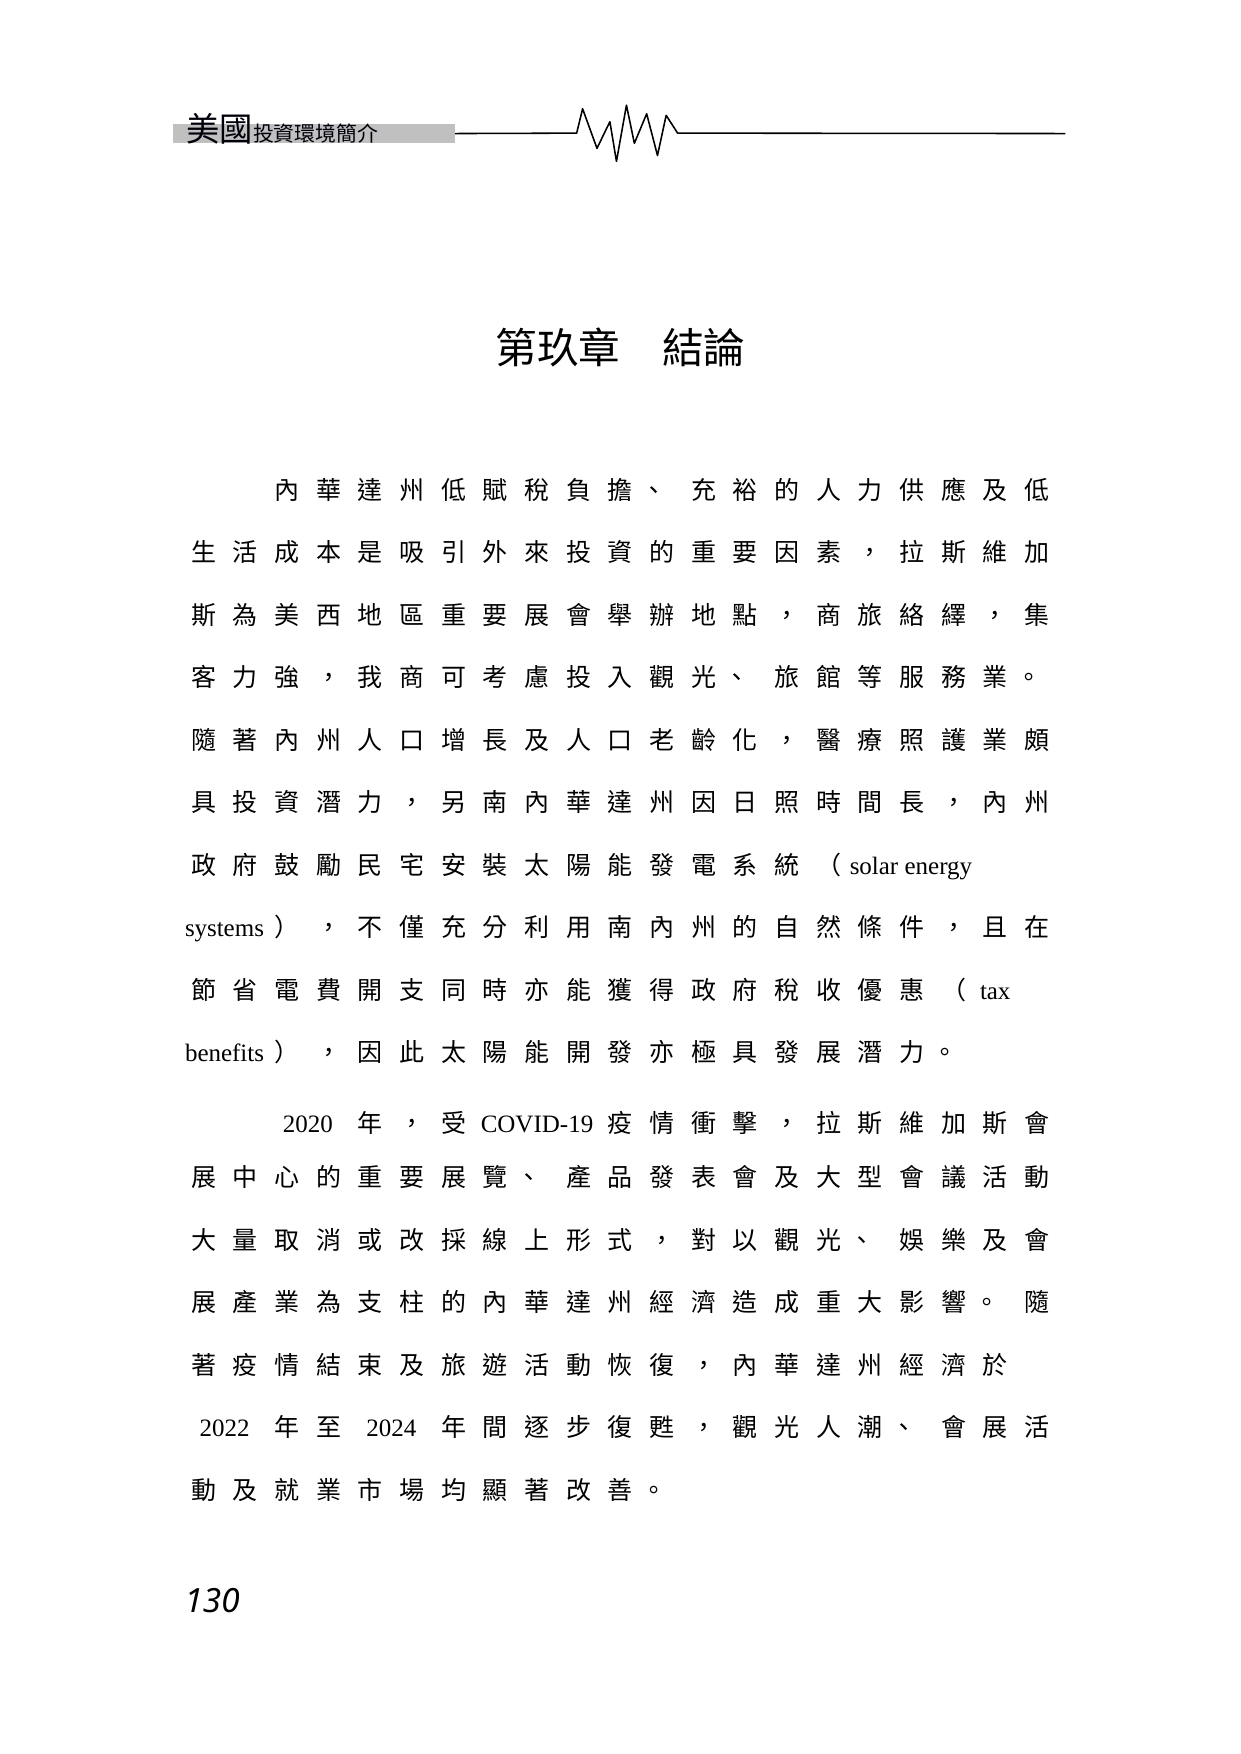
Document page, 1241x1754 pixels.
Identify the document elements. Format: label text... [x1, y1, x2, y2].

text 2020年，受COVID-19疫情衝擊，拉斯維加斯會展中心的重要展覽、產品發表會及大型會議活動大量取消或改採線上形式，對以觀光、娛樂及會展產業為支柱的內華達州經濟造成重大影響。隨著疫情結束及旅遊活動恢復，內華達州經濟於2022年至2024年間逐步復甦，觀光人潮、會展活動及就業市場均顯著改善。 [183, 1072, 1058, 1509]
text 內華達州低賦稅負擔、充裕的人力供應及低生活成本是吸引外來投資的重要因素，拉斯維加斯為美西地區重要展會舉辦地點，商旅絡繹，集客力強，我商可考慮投入觀光、旅館等服務業。隨著內州人口增長及人口老齡化，醫療照護業頗具投資潛力，另南內華達州因日照時間長，內州政府鼓勵民宅安裝太陽能發電系統（solar energy systems），不僅充分利用南內州的自然條件，且在節省電費開支同時亦能獲得政府稅收優惠（tax benefits），因此太陽能開發亦極具發展潛力。 [183, 447, 1058, 1072]
text 第玖章 結論 [183, 304, 1058, 366]
